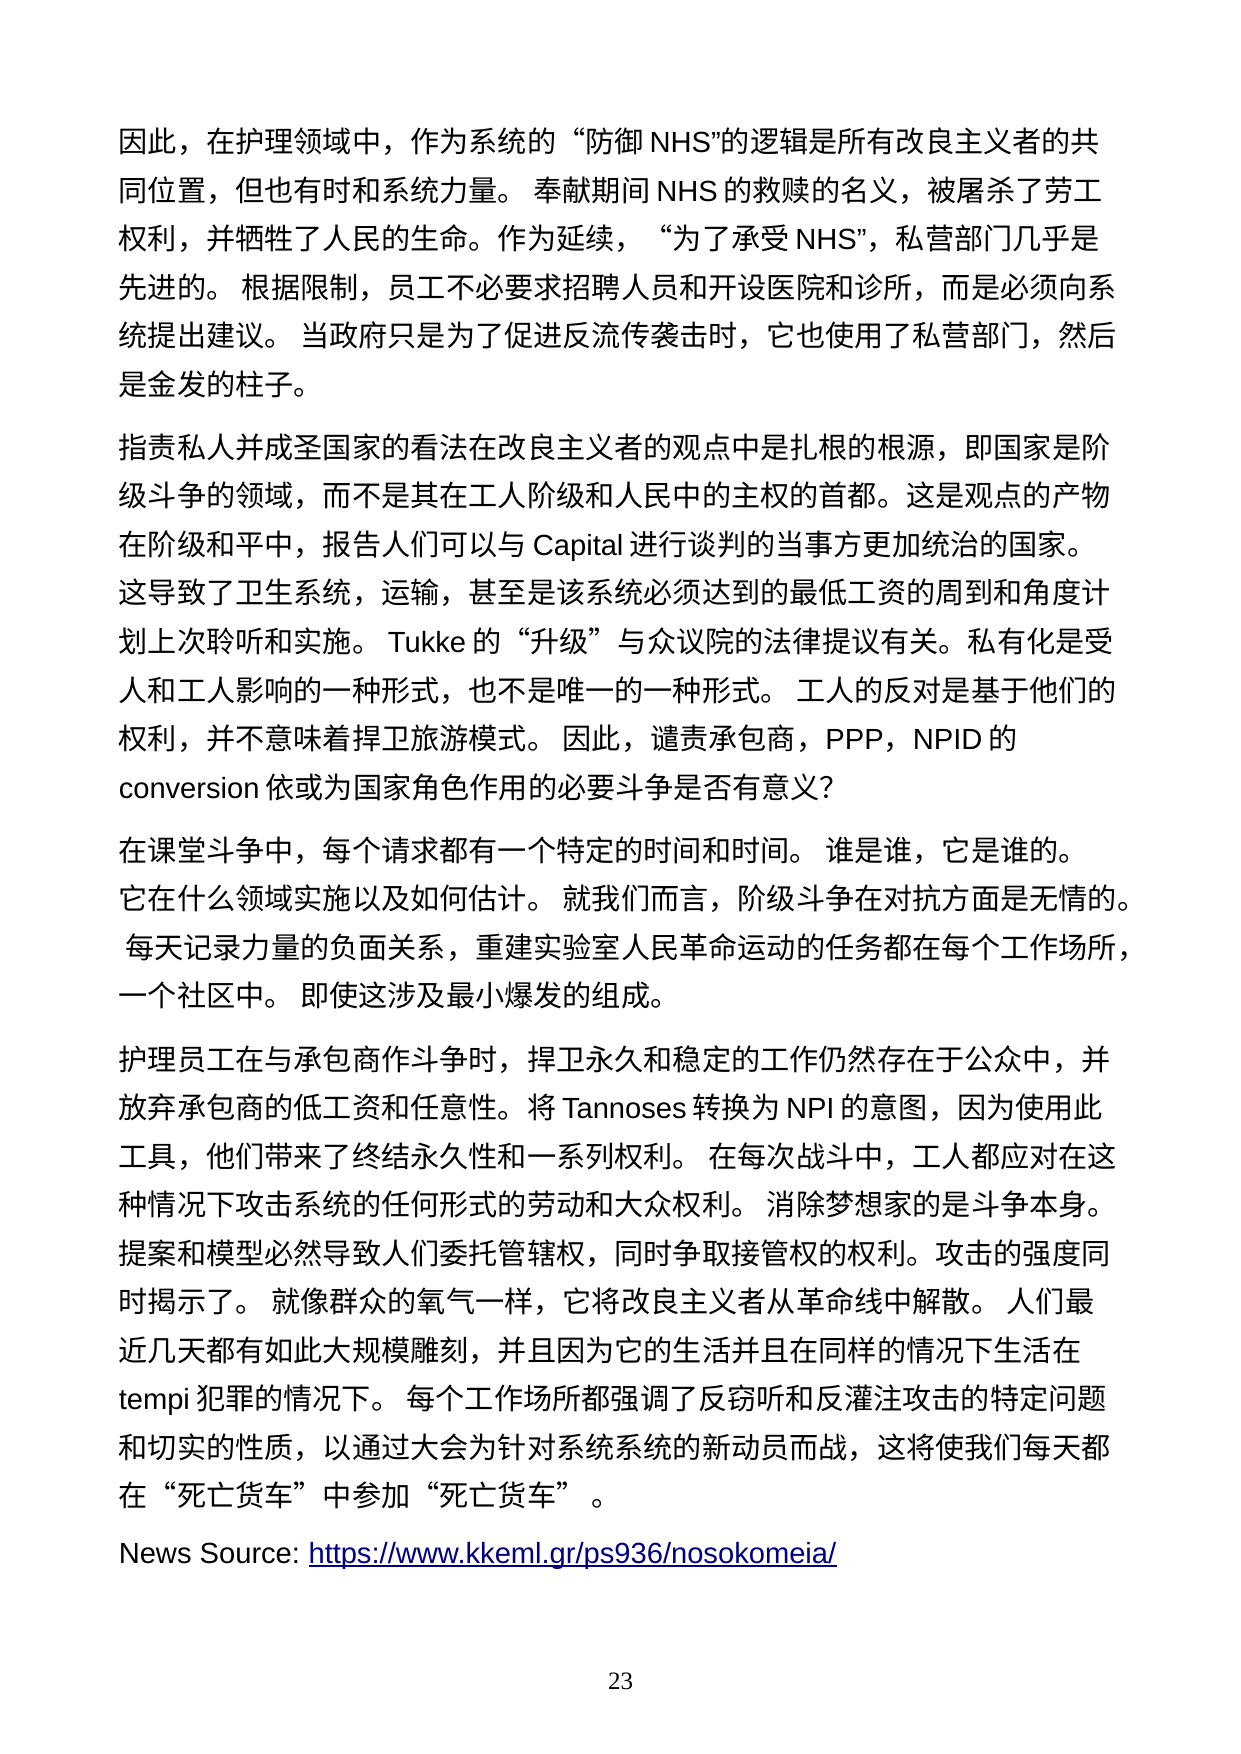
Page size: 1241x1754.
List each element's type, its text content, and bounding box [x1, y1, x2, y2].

text 护理员工在与承包商作斗争时，捍卫永久和稳定的工作仍然存在于公众中，并放弃承包商的低工资和任意性。将Tannoses转换为NPI的意图，因为使用此工具，他们带来了终结永久性和一系列权利。 在每次战斗中，工人都应对在这种情况下攻击系统的任何形式的劳动和大众权利。 消除梦想家的是斗争本身。 提案和模型必然导致人们委托管辖权，同时争取接管权的权利。攻击的强度同时揭示了。 就像群众的氧气一样，它将改良主义者从革命线中解散。 人们最近几天都有如此大规模雕刻，并且因为它的生活并且在同样的情况下生活在tempi犯罪的情况下。 每个工作场所都强调了反窃听和反灌注攻击的特定问题和切实的性质，以通过大会为针对系统系统的新动员而战，这将使我们每天都在“死亡货车”中参加“死亡货车” 。 [118, 1036, 1122, 1515]
text 在课堂斗争中，每个请求都有一个特定的时间和时间。 谁是谁，它是谁的。 它在什么领域实施以及如何估计。 就我们而言，阶级斗争在对抗方面是无情的。 每天记录力量的负面关系，重建实验室人民革命运动的任务都在每个工作场所，一个社区中。 即使这涉及最小爆发的组成。 [118, 827, 1122, 1015]
text 指责私人并成圣国家的看法在改良主义者的观点中是扎根的根源，即国家是阶级斗争的领域，而不是其在工人阶级和人民中的主权的首都。这是观点的产物在阶级和平中，报告人们可以与Capital进行谈判的当事方更加统治的国家。这导致了卫生系统，运输，甚至是该系统必须达到的最低工资的周到和角度计划上次聆听和实施。 Tukke的“升级”与众议院的法律提议有关。私有化是受人和工人影响的一种形式，也不是唯一的一种形式。 工人的反对是基于他们的权利，并不意味着捍卫旅游模式。 因此，谴责承包商，PPP，NPID的conversion依或为国家角色作用的必要斗争是否有意义？ [118, 424, 1122, 806]
text News Source: https://www.kkeml.gr/ps936/nosokomeia/ [118, 1536, 1122, 1569]
text 因此，在护理领域中，作为系统的“防御NHS”的逻辑是所有改良主义者的共同位置，但也有时和系统力量。 奉献期间NHS的救赎的名义，被屠杀了劳工权利，并牺牲了人民的生命。作为延续，“为了承受NHS”，私营部门几乎是先进的。 根据限制，员工不必要求招聘人员和开设医院和诊所，而是必须向系统提出建议。 当政府只是为了促进反流传袭击时，它也使用了私营部门，然后是金发的柱子。 [118, 118, 1122, 403]
